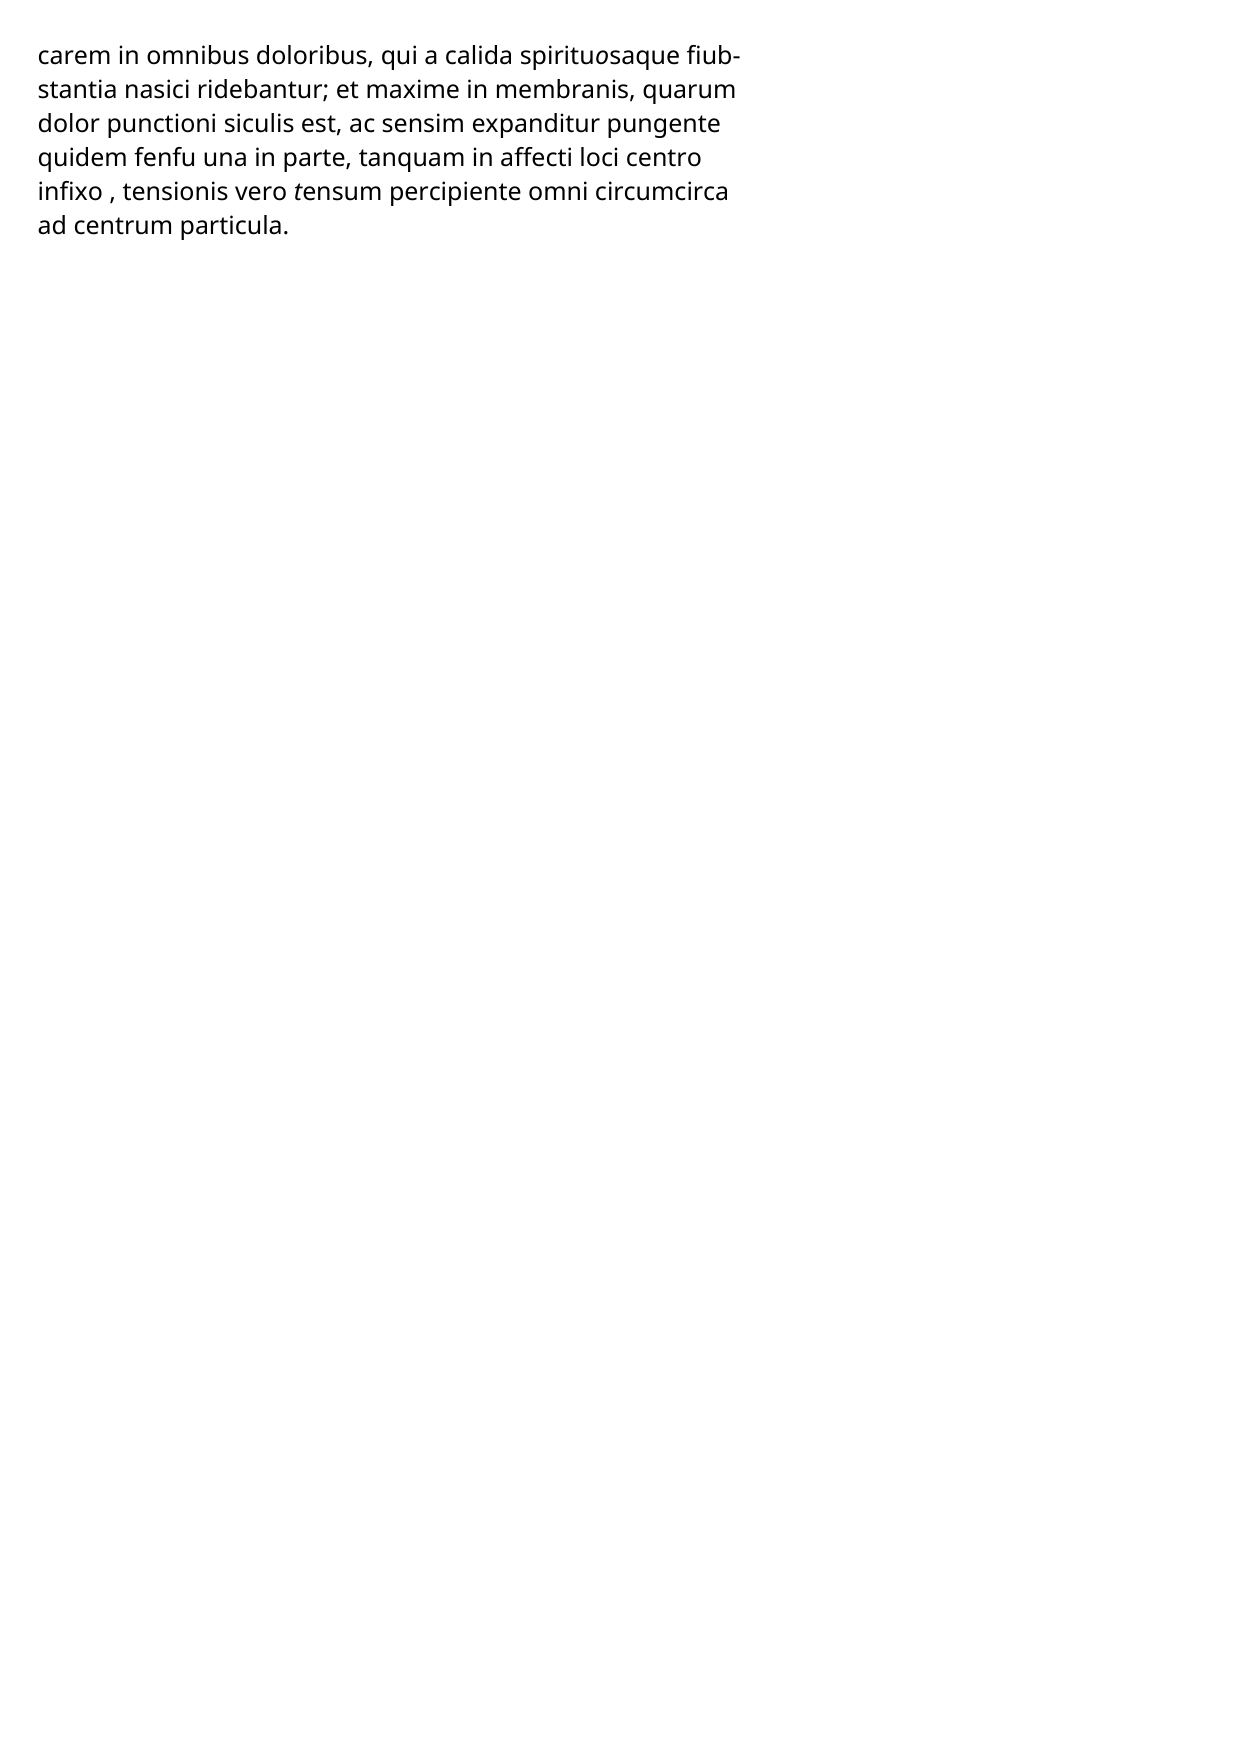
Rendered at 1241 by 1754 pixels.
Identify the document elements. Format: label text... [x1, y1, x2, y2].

text carem in omnibus doloribus, qui a calida spirituosaque fiub- stantia nasici ridebantur; et maxime in membranis, quarum dolor punctioni siculis est, ac sensim expanditur pungente quidem fenfu una in parte, tanquam in affecti loci centro infixo , tensionis vero tensum percipiente omni circumcirca ad centrum particula. [37, 37, 1203, 242]
